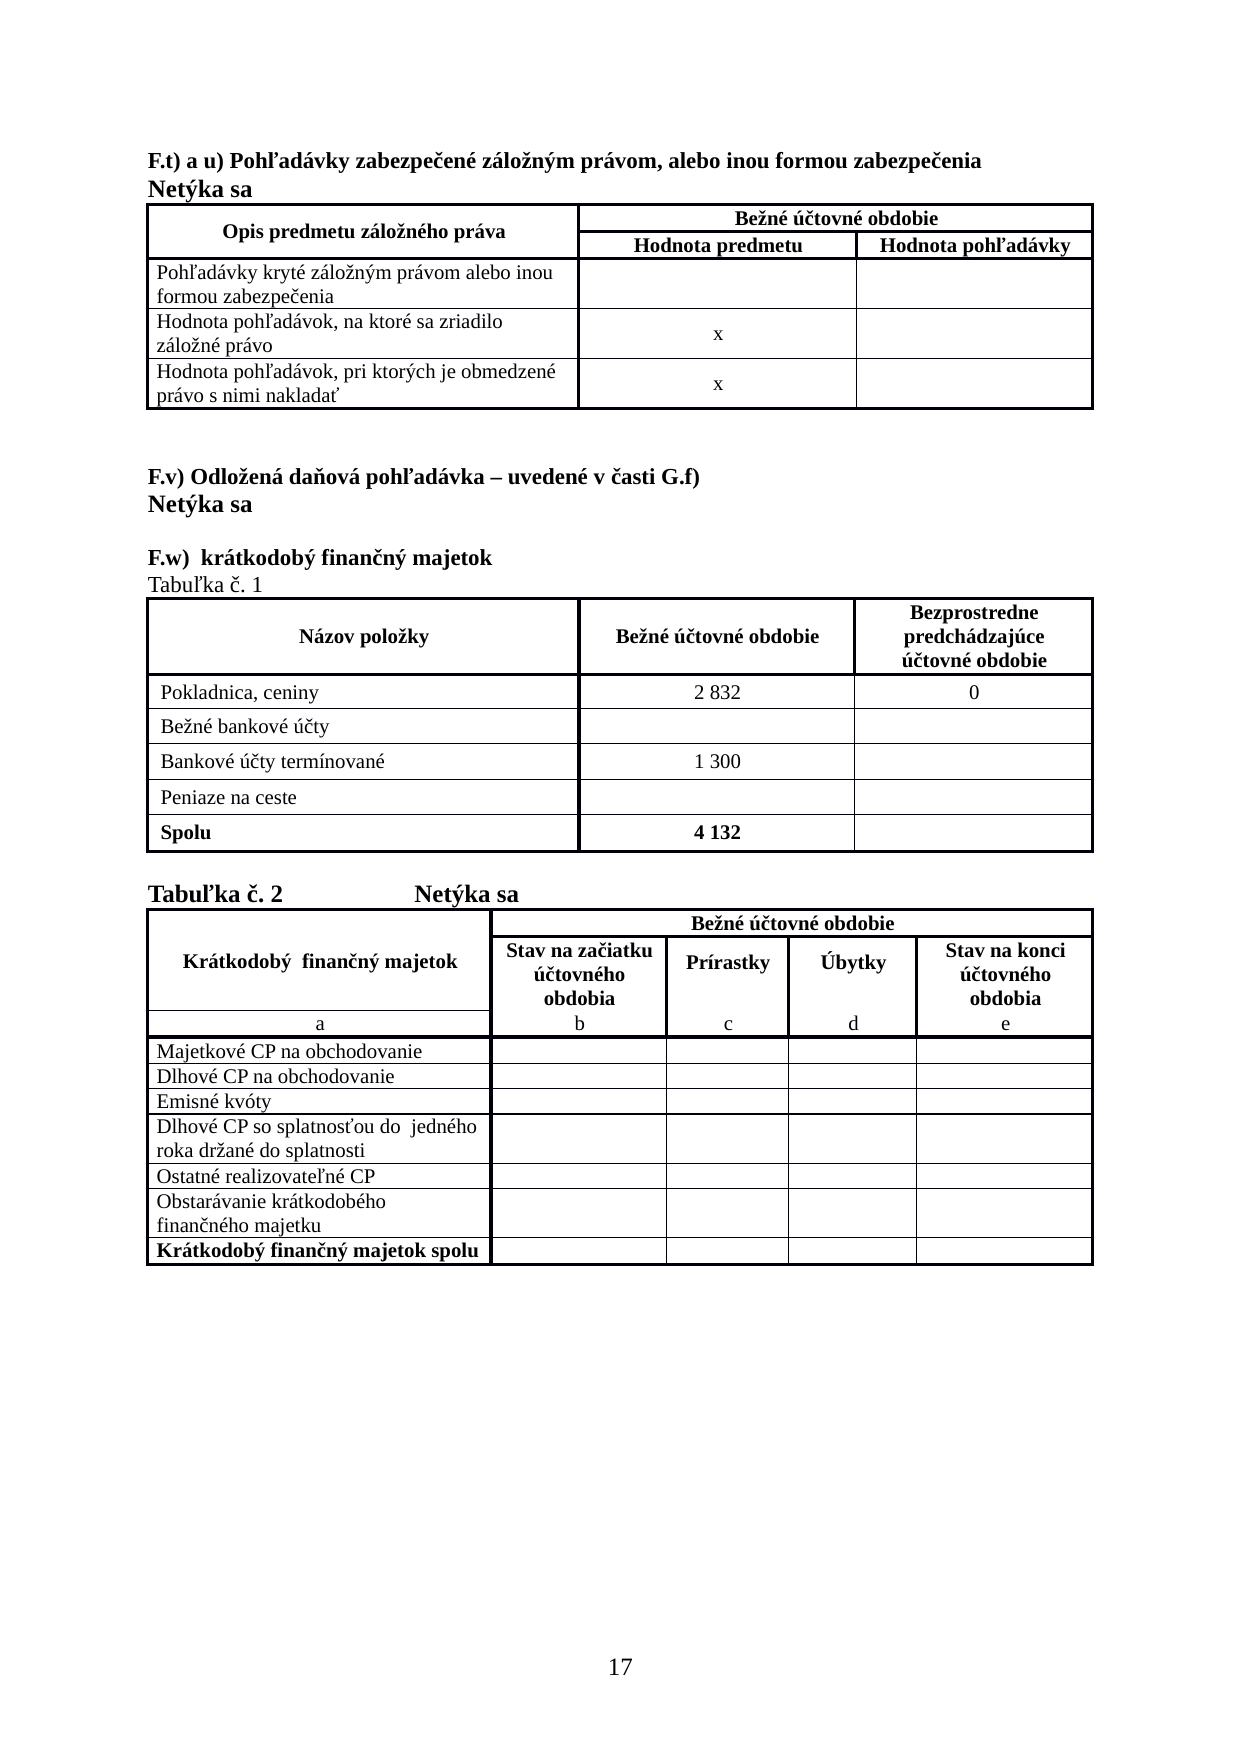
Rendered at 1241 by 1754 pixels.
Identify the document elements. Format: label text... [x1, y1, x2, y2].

table_cell [917, 1089, 1091, 1113]
table_cell [857, 309, 1091, 357]
table_cell [493, 1039, 666, 1063]
table_cell c [668, 1010, 787, 1035]
table_cell Pokladnica, ceniny [149, 676, 577, 708]
table_cell [493, 1164, 666, 1188]
table_cell x [580, 359, 856, 407]
text Netýka sa [148, 174, 1093, 203]
table_cell 1 300 [581, 744, 854, 779]
table_cell Dlhové CP na obchodovanie [149, 1064, 489, 1088]
table_cell Pohľadávky kryté záložným právom alebo inou formou zabezpečenia [149, 260, 577, 308]
table_cell [789, 1189, 916, 1237]
table_cell [789, 1039, 916, 1063]
title Tabuľka č. 1 [148, 571, 1093, 597]
table_cell [493, 1115, 666, 1162]
table_cell [855, 815, 1091, 849]
table_cell [855, 744, 1091, 779]
table_cell [855, 709, 1091, 743]
table_cell [667, 1189, 788, 1237]
table_cell Hodnota predmetu [580, 233, 855, 257]
table_cell [580, 260, 856, 308]
table_cell e [918, 1010, 1091, 1035]
table_cell b [493, 1010, 665, 1035]
table_cell [917, 1238, 1091, 1262]
table_cell Bankové účty termínované [149, 744, 577, 779]
table_cell [789, 1089, 916, 1113]
table_cell [857, 260, 1091, 308]
table_header Bežné účtovné obdobie [580, 206, 1091, 230]
table_cell Spolu [149, 815, 577, 849]
table_cell Hodnota pohľadávky [858, 233, 1091, 257]
table_cell Hodnota pohľadávok, pri ktorých je obmedzené právo s nimi nakladať [149, 359, 577, 407]
table_cell Majetkové CP na obchodovanie [149, 1039, 489, 1063]
table_cell 2 832 [581, 676, 854, 708]
table_cell Prírastky [668, 938, 787, 1010]
table_cell [917, 1164, 1091, 1188]
table_cell [493, 1089, 666, 1113]
text F.t) a u) Pohľadávky zabezpečené záložným právom, alebo inou formou zabezpečenia [148, 148, 1093, 174]
table_cell d [790, 1010, 915, 1035]
table_header Bezprostredne predchádzajúce účtovné obdobie [856, 600, 1091, 672]
table_cell Úbytky [790, 938, 915, 1010]
table_header Opis predmetu záložného práva [149, 206, 577, 257]
table_cell [667, 1089, 788, 1113]
table_cell [789, 1164, 916, 1188]
table_cell Bežné bankové účty [149, 709, 577, 743]
table_header Bežné účtovné obdobie [493, 911, 1091, 935]
table_cell [789, 1064, 916, 1088]
text Tabuľka č. 2 Netýka sa [148, 879, 1093, 908]
table_cell [667, 1039, 788, 1063]
table_cell [493, 1238, 666, 1262]
table_cell Obstarávanie krátkodobého finančného majetku [149, 1189, 489, 1237]
table_cell [667, 1238, 788, 1262]
table_header Krátkodobý finančný majetok [149, 911, 489, 1010]
table_cell [917, 1189, 1091, 1237]
table_cell [493, 1064, 666, 1088]
table_cell [581, 709, 854, 743]
table_cell Krátkodobý finančný majetok spolu [149, 1238, 489, 1262]
table_cell Hodnota pohľadávok, na ktoré sa zriadilo záložné právo [149, 309, 577, 357]
table_header Názov položky [149, 600, 577, 672]
table_cell Emisné kvóty [149, 1089, 489, 1113]
table_cell Stav na začiatku účtovného obdobia [493, 938, 665, 1010]
text Netýka sa [148, 489, 1093, 518]
table_cell [667, 1115, 788, 1162]
table_cell [667, 1164, 788, 1188]
table_cell [917, 1115, 1091, 1162]
table_cell x [580, 309, 856, 357]
table_cell [789, 1238, 916, 1262]
table_cell [581, 780, 854, 814]
table_cell 4 132 [581, 815, 854, 849]
table_cell [917, 1064, 1091, 1088]
table_cell [917, 1039, 1091, 1063]
table_cell Peniaze na ceste [149, 780, 577, 814]
text F.v) Odložená daňová pohľadávka – uvedené v časti G.f) [148, 463, 1093, 489]
table_cell [857, 359, 1091, 407]
table_cell [493, 1189, 666, 1237]
table_cell [789, 1115, 916, 1162]
table_cell Dlhové CP so splatnosťou do jedného roka držané do splatnosti [149, 1115, 489, 1162]
table_cell [667, 1064, 788, 1088]
table_cell a [149, 1011, 489, 1035]
table_cell Ostatné realizovateľné CP [149, 1164, 489, 1188]
table_cell Stav na konci účtovného obdobia [918, 938, 1091, 1010]
table_header Bežné účtovné obdobie [581, 600, 853, 672]
title F.w) krátkodobý finančný majetok [148, 544, 1093, 571]
table_cell 0 [855, 676, 1091, 708]
table_cell [855, 780, 1091, 814]
